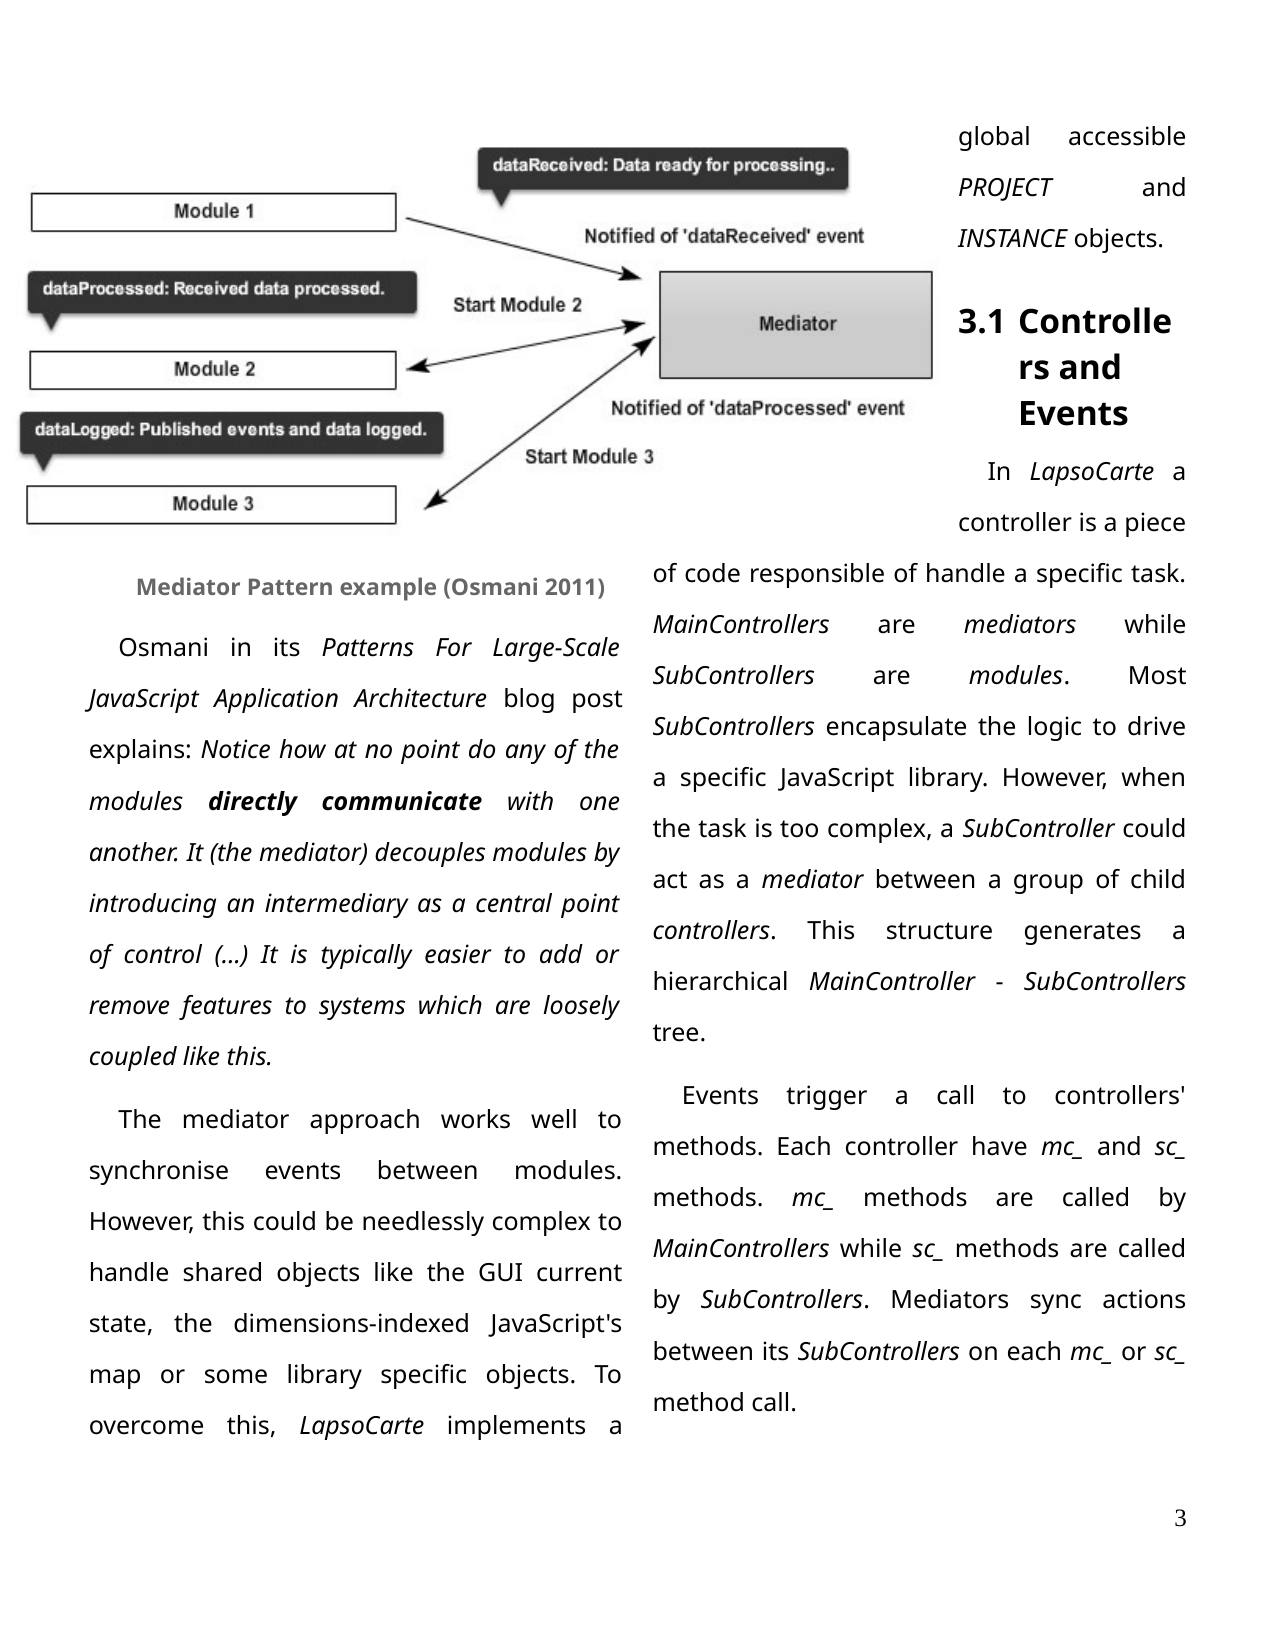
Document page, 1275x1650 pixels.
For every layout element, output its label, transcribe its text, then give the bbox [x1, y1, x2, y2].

text The mediator approach works well to synchronise events between modules. However, this could be needlessly complex to handle shared objects like the GUI current state, the dimensions-indexed JavaScript's map or some library specific objects. To overcome this, LapsoCarte implements a [88, 1101, 623, 1442]
subtitle Controllers and Events [958, 298, 1186, 435]
text In LapsoCarte a controller is a piece of code responsible of handle a specific task. MainControllers are mediators while SubControllers are modules. Most SubControllers encapsulate the logic to drive a specific JavaScript library. However, when the task is too complex, a SubController could act as a mediator between a group of child controllers. This structure generates a hierarchical MainController - SubControllers tree. [652, 454, 1186, 1049]
text Osmani in its Patterns For Large-Scale JavaScript Application Architecture blog post explains: Notice how at no point do any of the modules directly communicate with one another. It (the mediator) decouples modules by introducing an intermediary as a central point of control (...) It is typically easier to add or remove features to systems which are loosely coupled like this. [88, 630, 623, 1072]
picture [0, 118, 958, 556]
text Mediator Pattern example (Osmani 2011) [88, 556, 623, 602]
text Events trigger a call to controllers' methods. Each controller have mc_ and sc_ methods. mc_ methods are called by MainControllers while sc_ methods are called by SubControllers. Mediators sync actions between its SubControllers on each mc_ or sc_ method call. [652, 1078, 1186, 1418]
text global accessible PROJECT and INSTANCE objects. [958, 118, 1186, 254]
